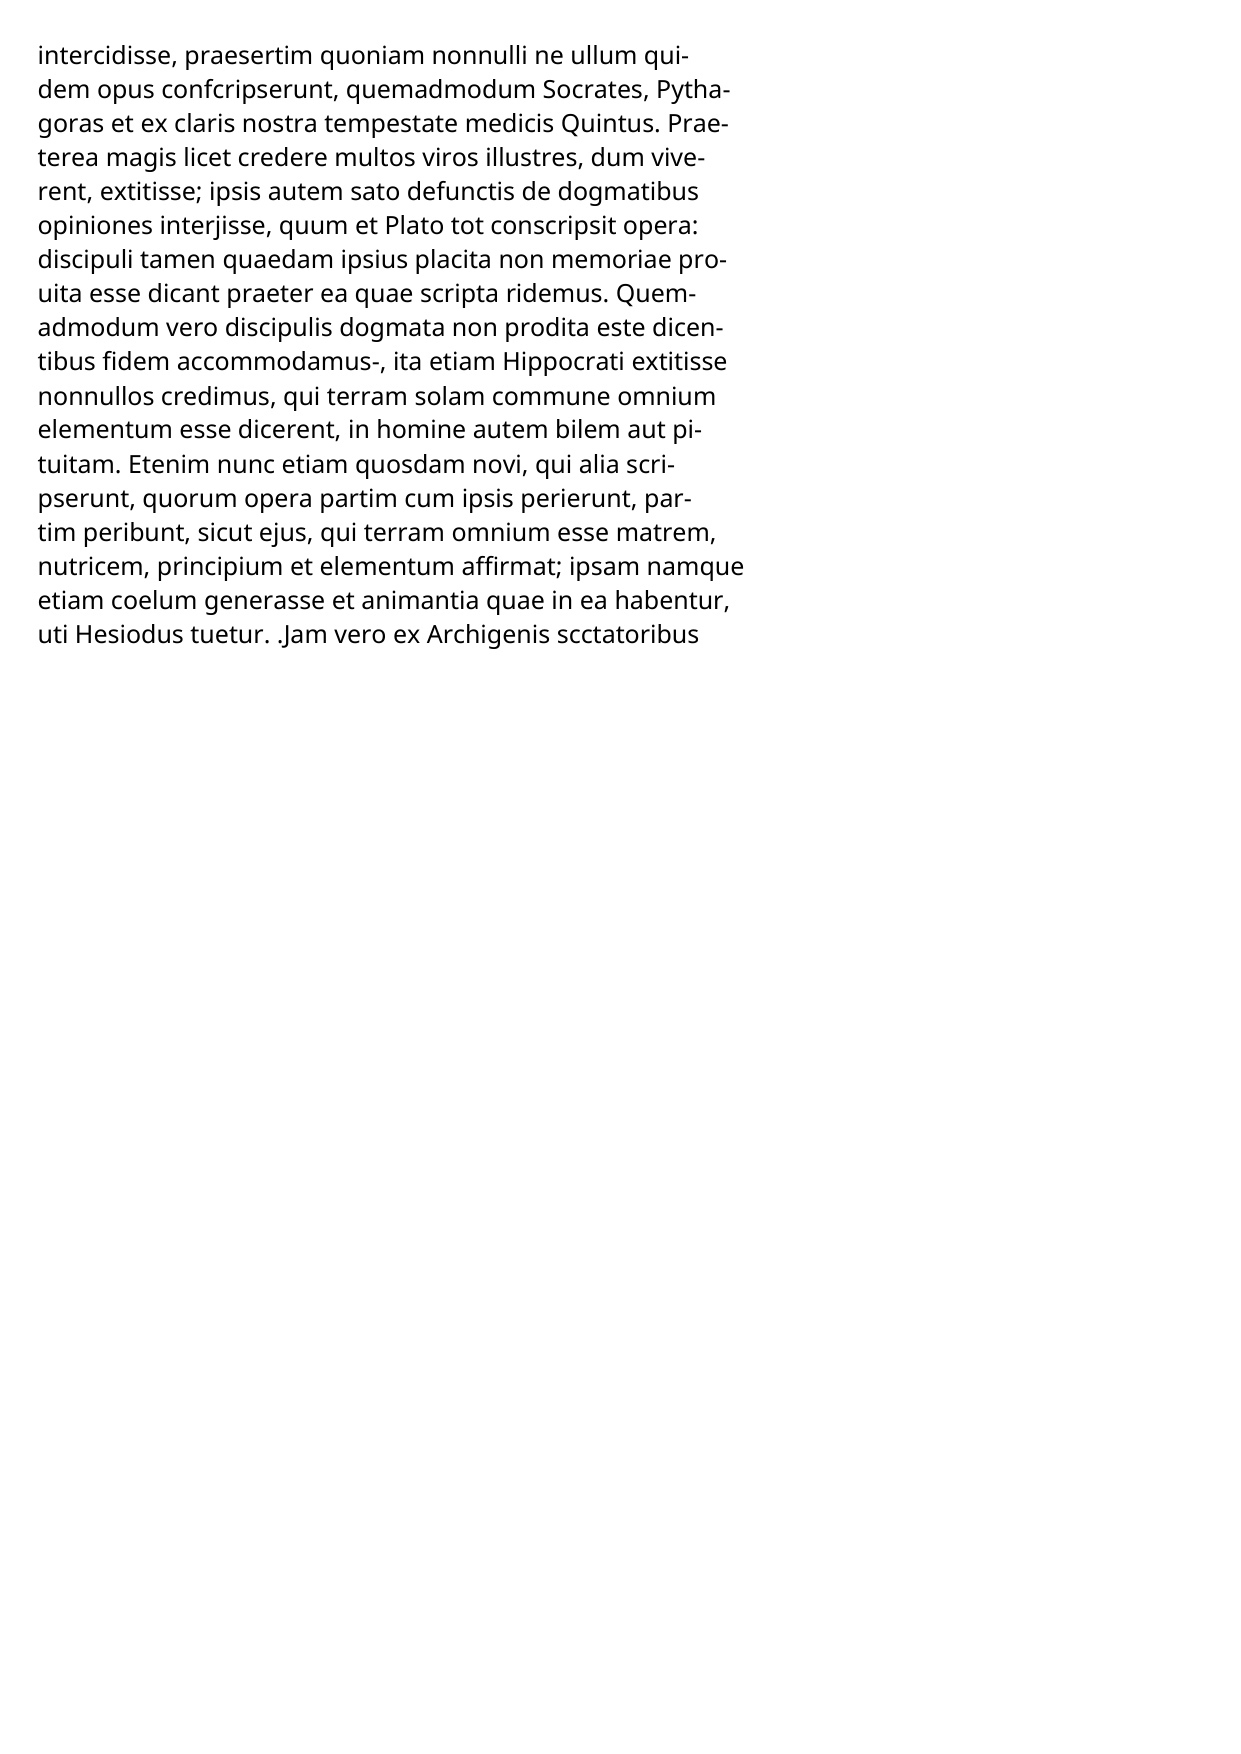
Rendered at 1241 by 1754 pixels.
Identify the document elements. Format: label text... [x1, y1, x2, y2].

text intercidisse, praesertim quoniam nonnulli ne ullum qui- dem opus confcripserunt, quemadmodum Socrates, Pytha- goras et ex claris nostra tempestate medicis Quintus. Prae- terea magis licet credere multos viros illustres, dum vive- rent, extitisse; ipsis autem sato defunctis de dogmatibus opiniones interjisse, quum et Plato tot conscripsit opera: discipuli tamen quaedam ipsius placita non memoriae pro- uita esse dicant praeter ea quae scripta ridemus. Quem- admodum vero discipulis dogmata non prodita este dicen- tibus fidem accommodamus-, ita etiam Hippocrati extitisse nonnullos credimus, qui terram solam commune omnium elementum esse dicerent, in homine autem bilem aut pi- tuitam. Etenim nunc etiam quosdam novi, qui alia scri- pserunt, quorum opera partim cum ipsis perierunt, par- tim peribunt, sicut ejus, qui terram omnium esse matrem, nutricem, principium et elementum affirmat; ipsam namque etiam coelum generasse et animantia quae in ea habentur, uti Hesiodus tuetur. .Jam vero ex Archigenis scctatoribus [37, 37, 1203, 651]
